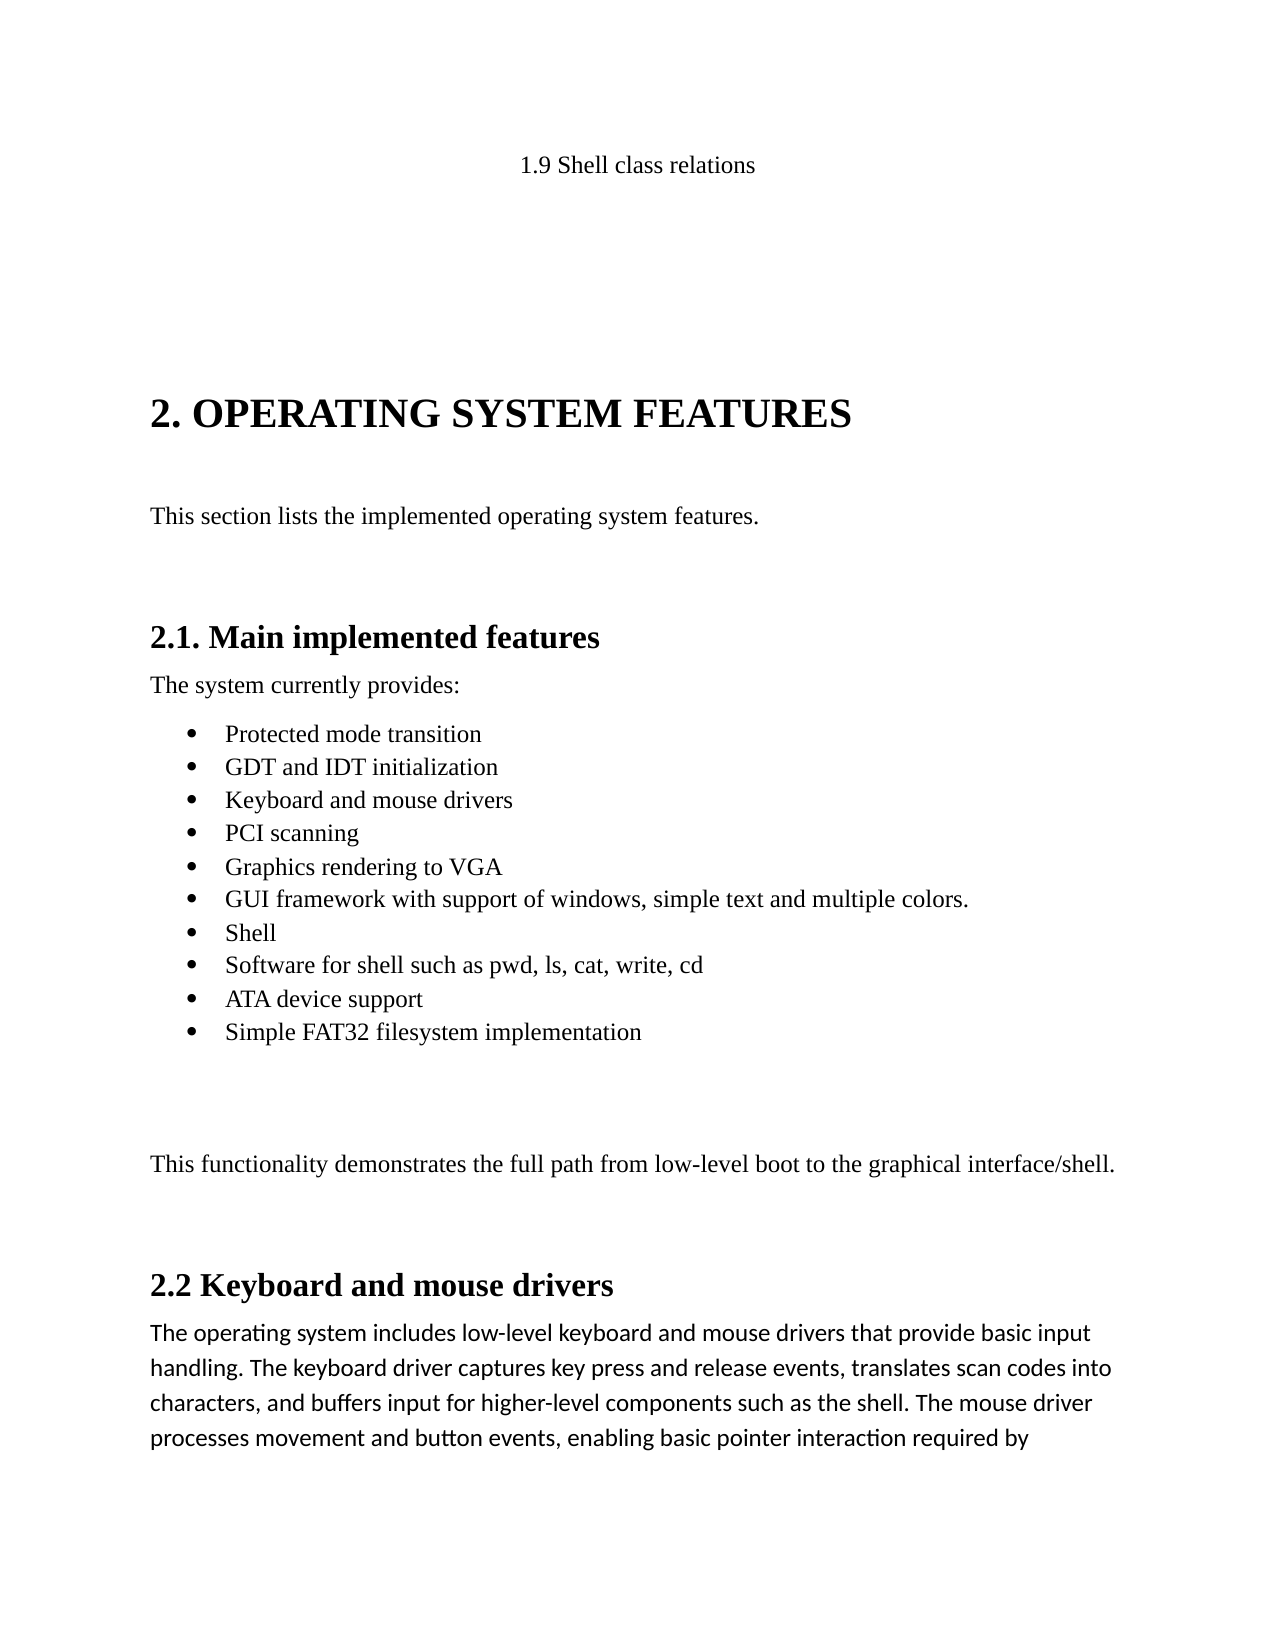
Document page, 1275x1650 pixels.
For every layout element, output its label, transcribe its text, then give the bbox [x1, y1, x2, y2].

list Shell [187, 918, 1125, 946]
list Simple FAT32 filesystem implementation [187, 1017, 1125, 1045]
text 1.9 Shell class relations [150, 150, 1125, 179]
text The system currently provides: [150, 670, 1125, 698]
list Graphics rendering to VGA [187, 852, 1125, 880]
list GUI framework with support of windows, simple text and multiple colors. [187, 884, 1125, 913]
text This functionality demonstrates the full path from low-level boot to the graphical interface/shell. [150, 1149, 1125, 1178]
subtitle 2.1. Main implemented features [150, 617, 1125, 656]
list ATA device support [187, 984, 1125, 1012]
list Keyboard and mouse drivers [187, 786, 1125, 814]
text The operating system includes low-level keyboard and mouse drivers that provide basic input handling. The keyboard driver captures key press and release events, translates scan codes into characters, and buffers input for higher-level components such as the shell. The mouse driver processes movement and button events, enabling basic pointer interaction required by [150, 1317, 1125, 1453]
subtitle 2. OPERATING SYSTEM FEATURES [150, 388, 1125, 436]
text This section lists the implemented operating system features. [150, 501, 1125, 530]
subtitle 2.2 Keyboard and mouse drivers [150, 1265, 1125, 1303]
list Software for shell such as pwd, ls, cat, write, cd [187, 951, 1125, 979]
list Protected mode transition [187, 719, 1125, 748]
list PCI scanning [187, 818, 1125, 847]
list GDT and IDT initialization [187, 752, 1125, 781]
